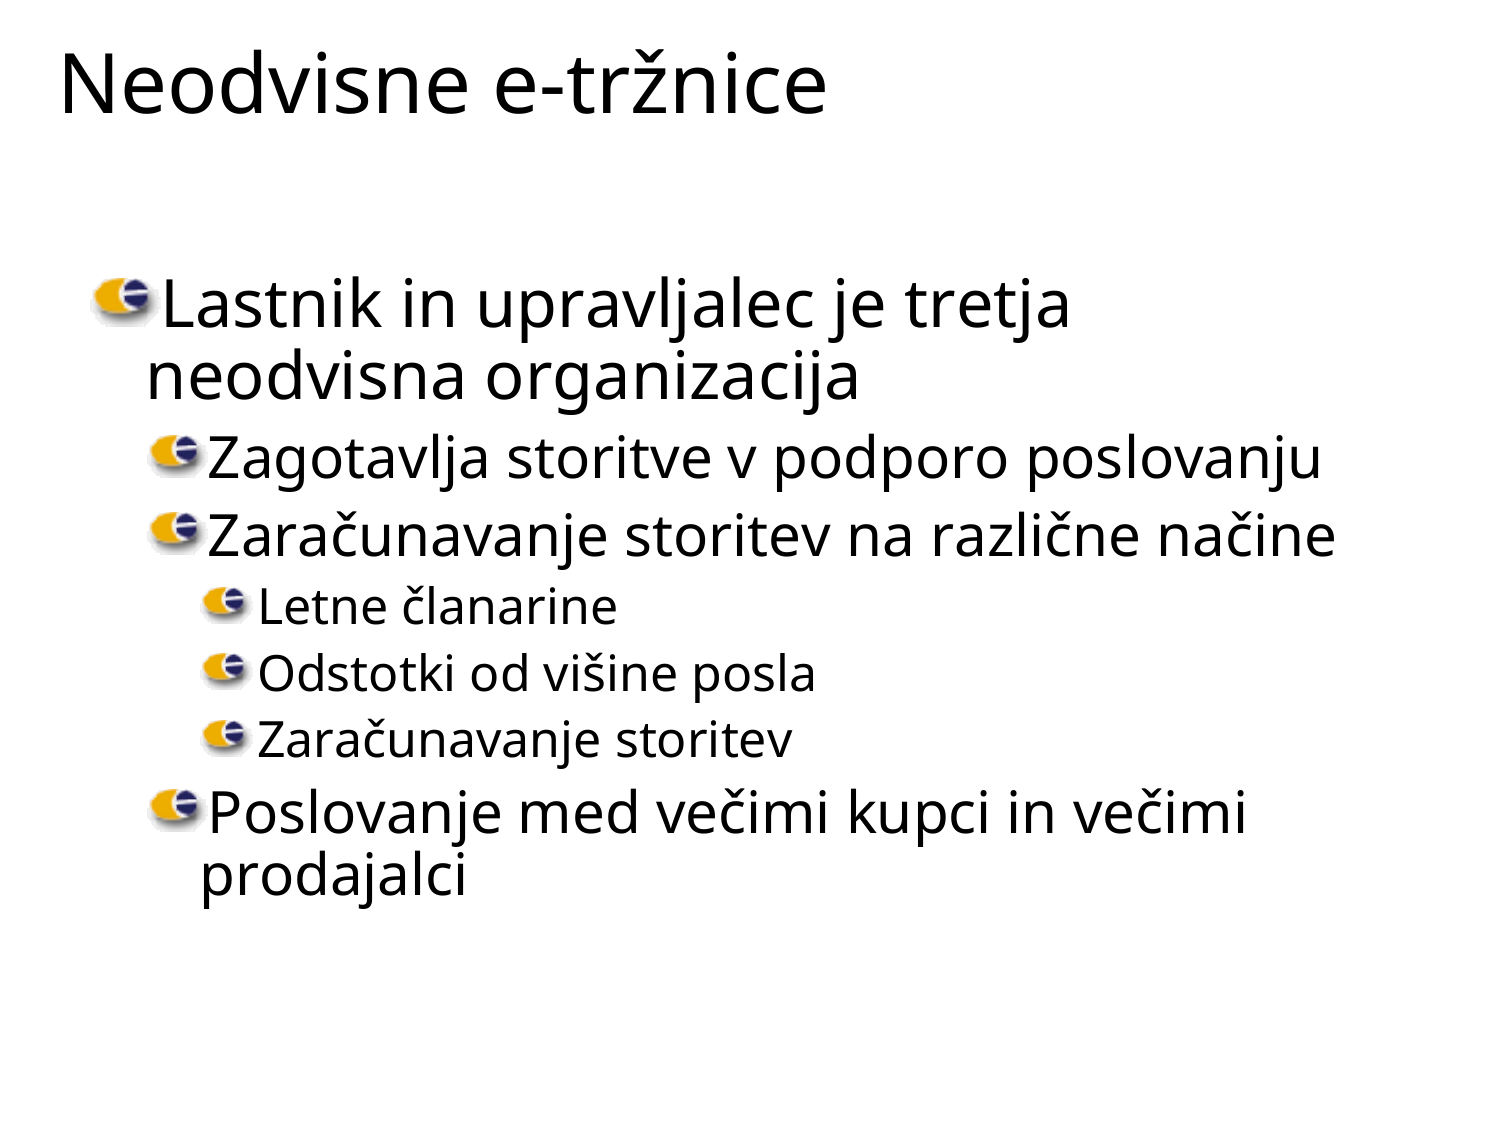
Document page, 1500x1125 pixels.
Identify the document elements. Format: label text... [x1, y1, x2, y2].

list Lastnik in upravljalec je tretja neodvisna organizacija Zagotavlja storitve v podporo poslovanju Zaračunavanje storitev na različne načine Letne članarine Odstotki od višine posla Zaračunavanje storitev Poslovanje med večimi kupci in večimi prodajalci [74, 262, 1417, 994]
title Neodvisne e-tržnice [42, 22, 1466, 138]
